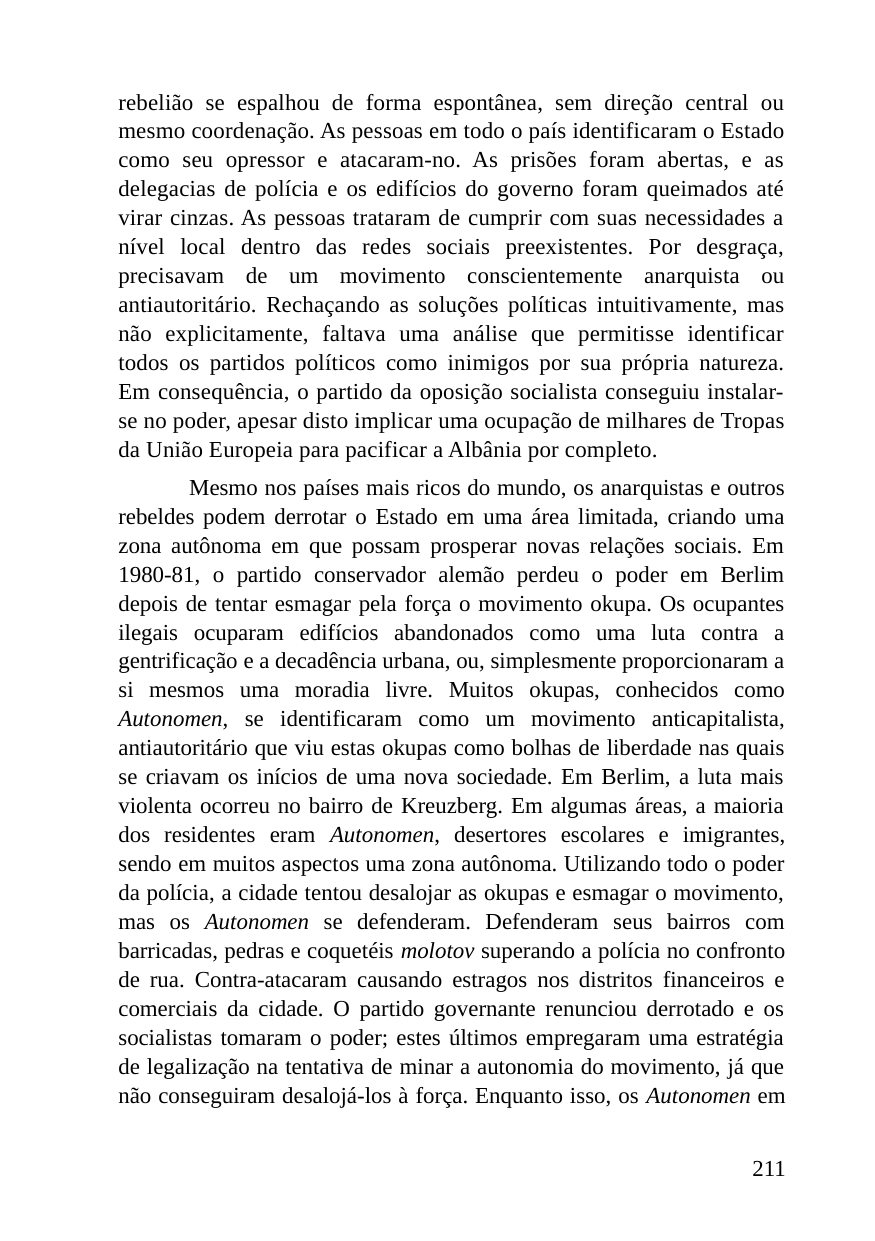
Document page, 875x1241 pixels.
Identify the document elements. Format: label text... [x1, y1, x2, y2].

text rebelião se espalhou de forma espontânea, sem direção central ou mesmo coordenação. As pessoas em todo o país identificaram o Estado como seu opressor e atacaram-no. As prisões foram abertas, e as delegacias de polícia e os edifícios do governo foram queimados até virar cinzas. As pessoas trataram de cumprir com suas necessidades a nível local dentro das redes sociais preexistentes. Por desgraça, precisavam de um movimento conscientemente anarquista ou antiautoritário. Rechaçando as soluções políticas intuitivamente, mas não explicitamente, faltava uma análise que permitisse identificar todos os partidos políticos como inimigos por sua própria natureza. Em consequência, o partido da oposição socialista conseguiu instalar-se no poder, apesar disto implicar uma ocupação de milhares de Tropas da União Europeia para pacificar a Albânia por completo. [118, 88, 786, 462]
text Mesmo nos países mais ricos do mundo, os anarquistas e outros rebeldes podem derrotar o Estado em uma área limitada, criando uma zona autônoma em que possam prosperar novas relações sociais. Em 1980-81, o partido conservador alemão perdeu o poder em Berlim depois de tentar esmagar pela força o movimento okupa. Os ocupantes ilegais ocuparam edifícios abandonados como uma luta contra a gentrificação e a decadência urbana, ou, simplesmente proporcionaram a si mesmos uma moradia livre. Muitos okupas, conhecidos como Autonomen, se identificaram como um movimento anticapitalista, antiautoritário que viu estas okupas como bolhas de liberdade nas quais se criavam os inícios de uma nova sociedade. Em Berlim, a luta mais violenta ocorreu no bairro de Kreuzberg. Em algumas áreas, a maioria dos residentes eram Autonomen, desertores escolares e imigrantes, sendo em muitos aspectos uma zona autônoma. Utilizando todo o poder da polícia, a cidade tentou desalojar as okupas e esmagar o movimento, mas os Autonomen se defenderam. Defenderam seus bairros com barricadas, pedras e coquetéis molotov superando a polícia no confronto de rua. Contra-atacaram causando estragos nos distritos financeiros e comerciais da cidade. O partido governante renunciou derrotado e os socialistas tomaram o poder; estes últimos empregaram uma estratégia de legalização na tentativa de minar a autonomia do movimento, já que não conseguiram desalojá-los à força. Enquanto isso, os Autonomen em [118, 474, 786, 1108]
